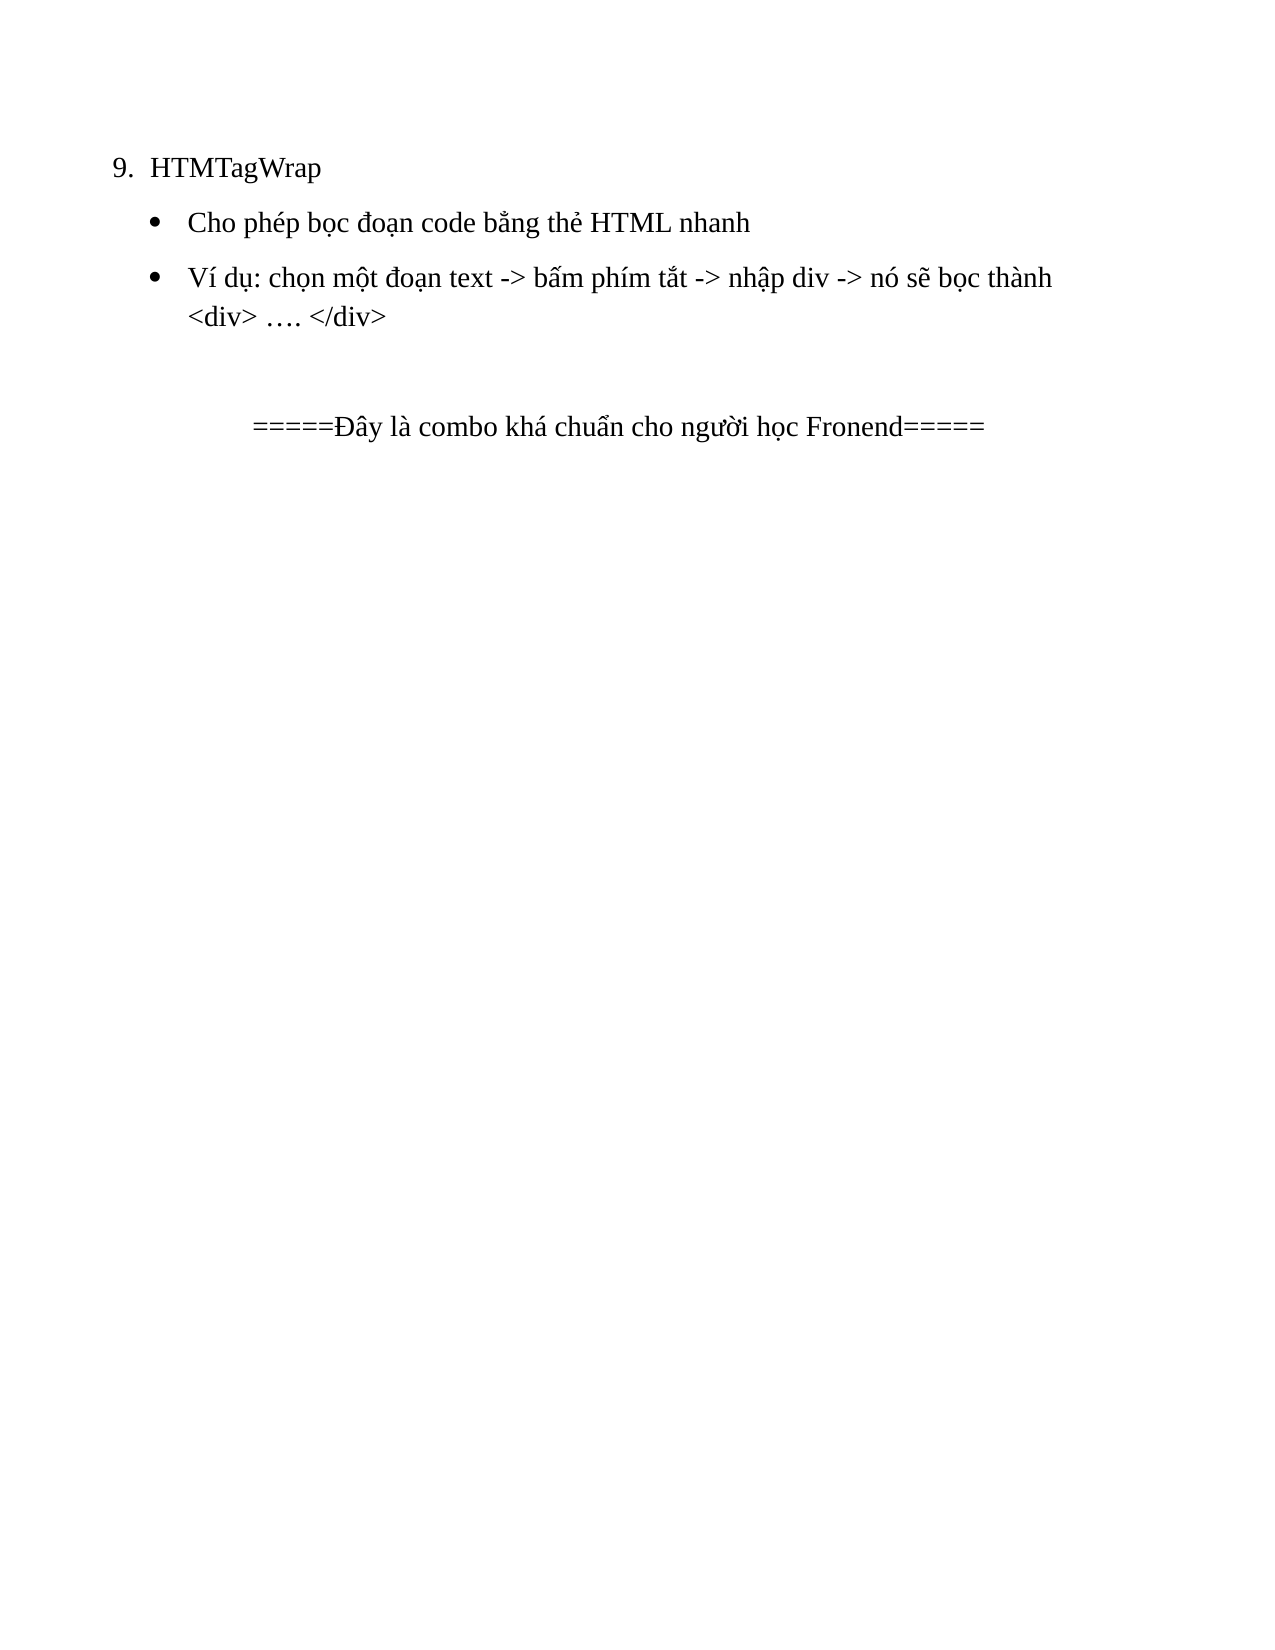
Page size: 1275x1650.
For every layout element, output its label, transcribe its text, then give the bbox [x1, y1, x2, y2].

list Ví dụ: chọn một đoạn text -> bấm phím tắt -> nhập div -> nó sẽ bọc thành <div> …. </div> [150, 261, 1125, 333]
text =====Đây là combo khá chuẩn cho người học Fronend===== [112, 409, 1125, 443]
list Cho phép bọc đoạn code bẳng thẻ HTML nhanh [150, 205, 1125, 239]
list HTMTagWrap [112, 150, 1125, 183]
